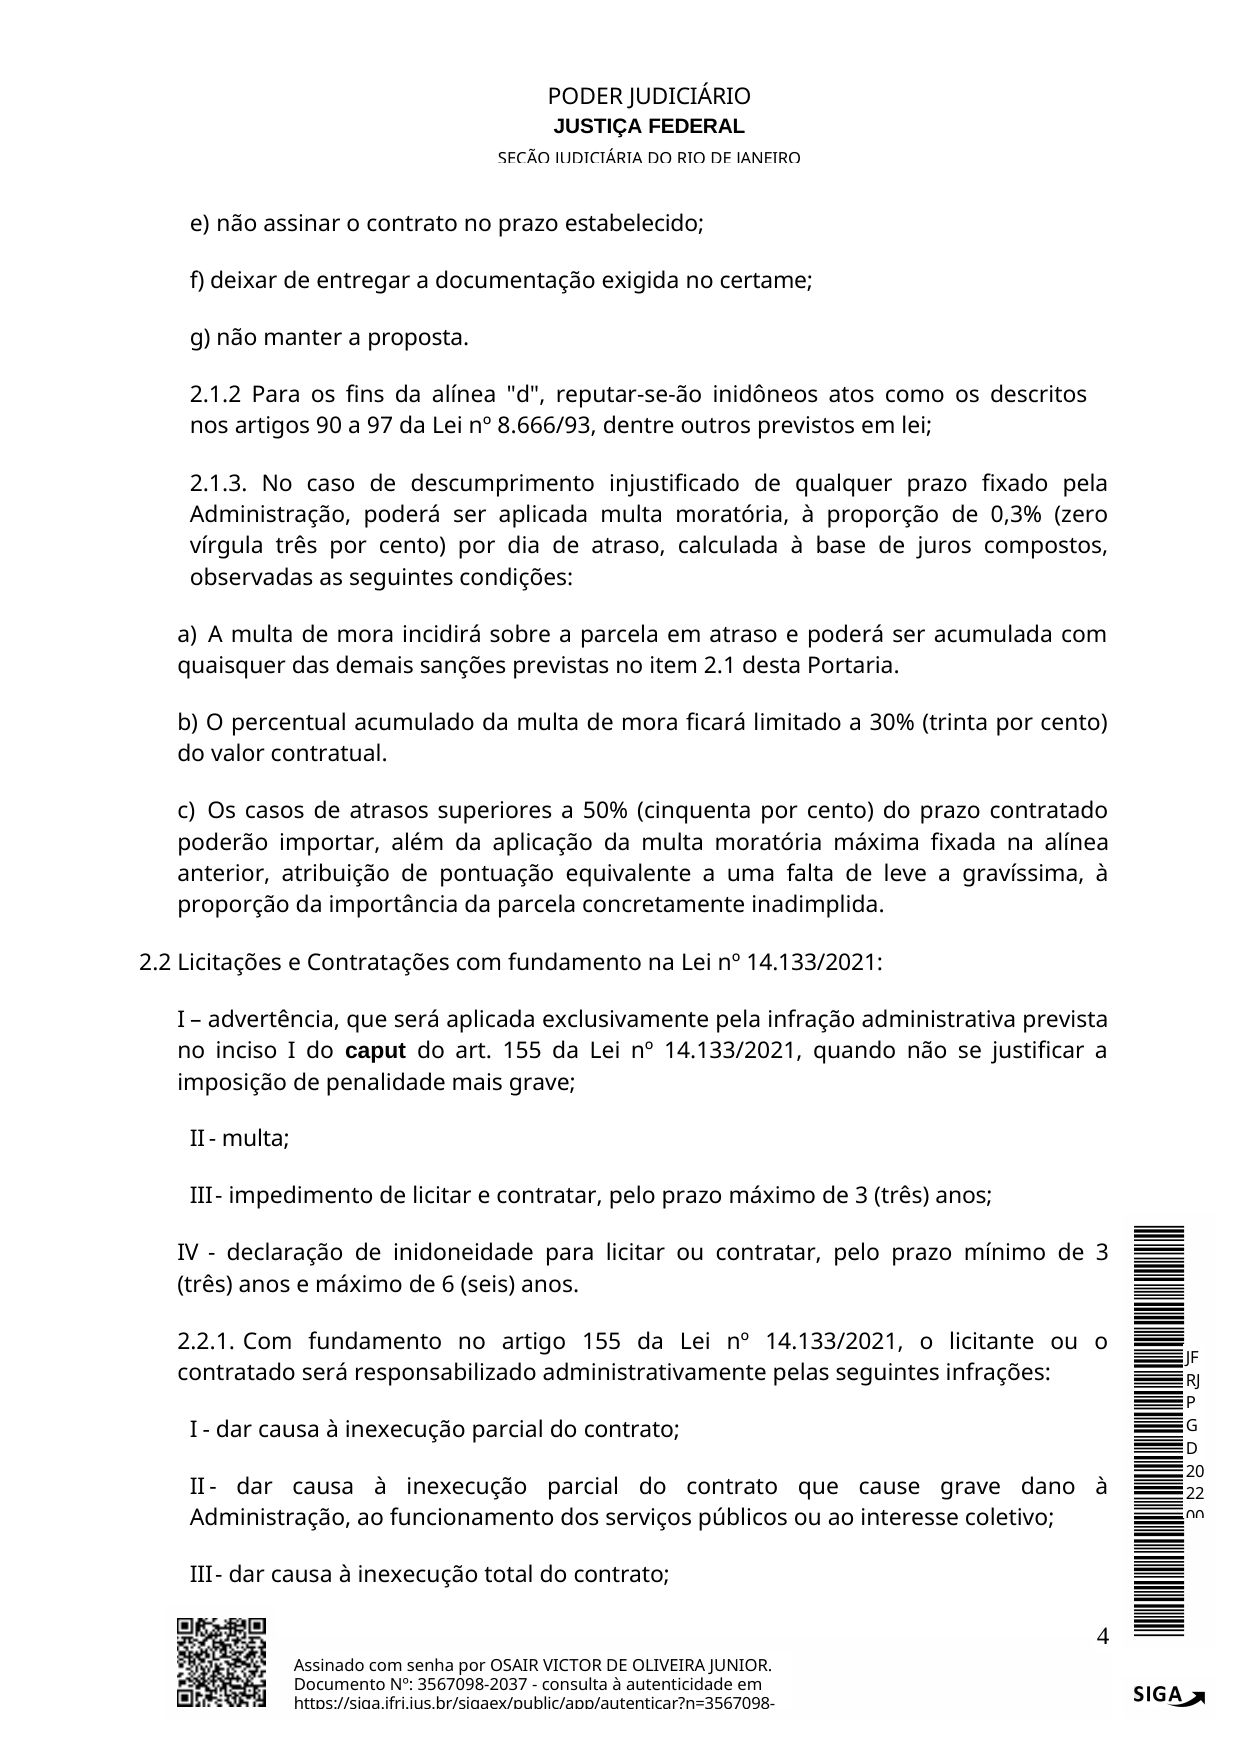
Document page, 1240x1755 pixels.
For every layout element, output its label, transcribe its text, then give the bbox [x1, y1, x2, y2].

text 2.1.3. No caso de descumprimento injustificado de qualquer prazo fixado pela Administração, poderá ser aplicada multa moratória, à proporção de 0,3% (zero vírgula três por cento) por dia de atraso, calculada à base de juros compostos, observadas as seguintes condições: [189, 467, 1109, 592]
text 2.1.2 Para os fins da alínea "d", reputar-se-ão inidôneos atos como os descritos nos artigos 90 a 97 da Lei nº 8.666/93, dentre outros previstos em lei; [189, 378, 1122, 441]
list Os casos de atrasos superiores a 50% (cinquenta por cento) do prazo contratado poderão importar, além da aplicação da multa moratória máxima fixada na alínea anterior, atribuição de pontuação equivalente a uma falta de leve a gravíssima, à proporção da importância da parcela concretamente inadimplida. [177, 794, 1109, 919]
list O percentual acumulado da multa de mora ficará limitado a 30% (trinta por cento) do valor contratual. [177, 706, 1109, 768]
list [1183, 1344, 1206, 1518]
list - dar causa à inexecução parcial do contrato que cause grave dano à Administração, ao funcionamento dos serviços públicos ou ao interesse coletivo; [189, 1470, 1109, 1532]
list - declaração de inidoneidade para licitar ou contratar, pelo prazo mínimo de 3 (três) anos e máximo de 6 (seis) anos. [177, 1236, 1109, 1299]
list não assinar o contrato no prazo estabelecido; [189, 207, 1122, 238]
list – advertência, que será aplicada exclusivamente pela infração administrativa prevista no inciso I do caput do art. 155 da Lei nº 14.133/2021, quando não se justificar a imposição de penalidade mais grave; [177, 1002, 1109, 1097]
list - multa; [189, 1122, 1122, 1154]
list JFRJPGD202200034A [1186, 1346, 1206, 1518]
list - dar causa à inexecução total do contrato; [189, 1558, 1122, 1589]
list - impedimento de licitar e contratar, pelo prazo máximo de 3 (três) anos; [189, 1179, 1122, 1211]
list deixar de entregar a documentação exigida no certame; [189, 264, 1122, 296]
list - dar causa à inexecução parcial do contrato; [189, 1413, 1122, 1444]
list Com fundamento no artigo 155 da Lei nº 14.133/2021, o licitante ou o contratado será responsabilizado administrativamente pelas seguintes infrações: [177, 1325, 1109, 1387]
list A multa de mora incidirá sobre a parcela em atraso e poderá ser acumulada com quaisquer das demais sanções previstas no item 2.1 desta Portaria. [177, 618, 1109, 680]
list Licitações e Contratações com fundamento na Lei nº 14.133/2021: [139, 946, 1122, 977]
list não manter a proposta. [189, 321, 1122, 352]
